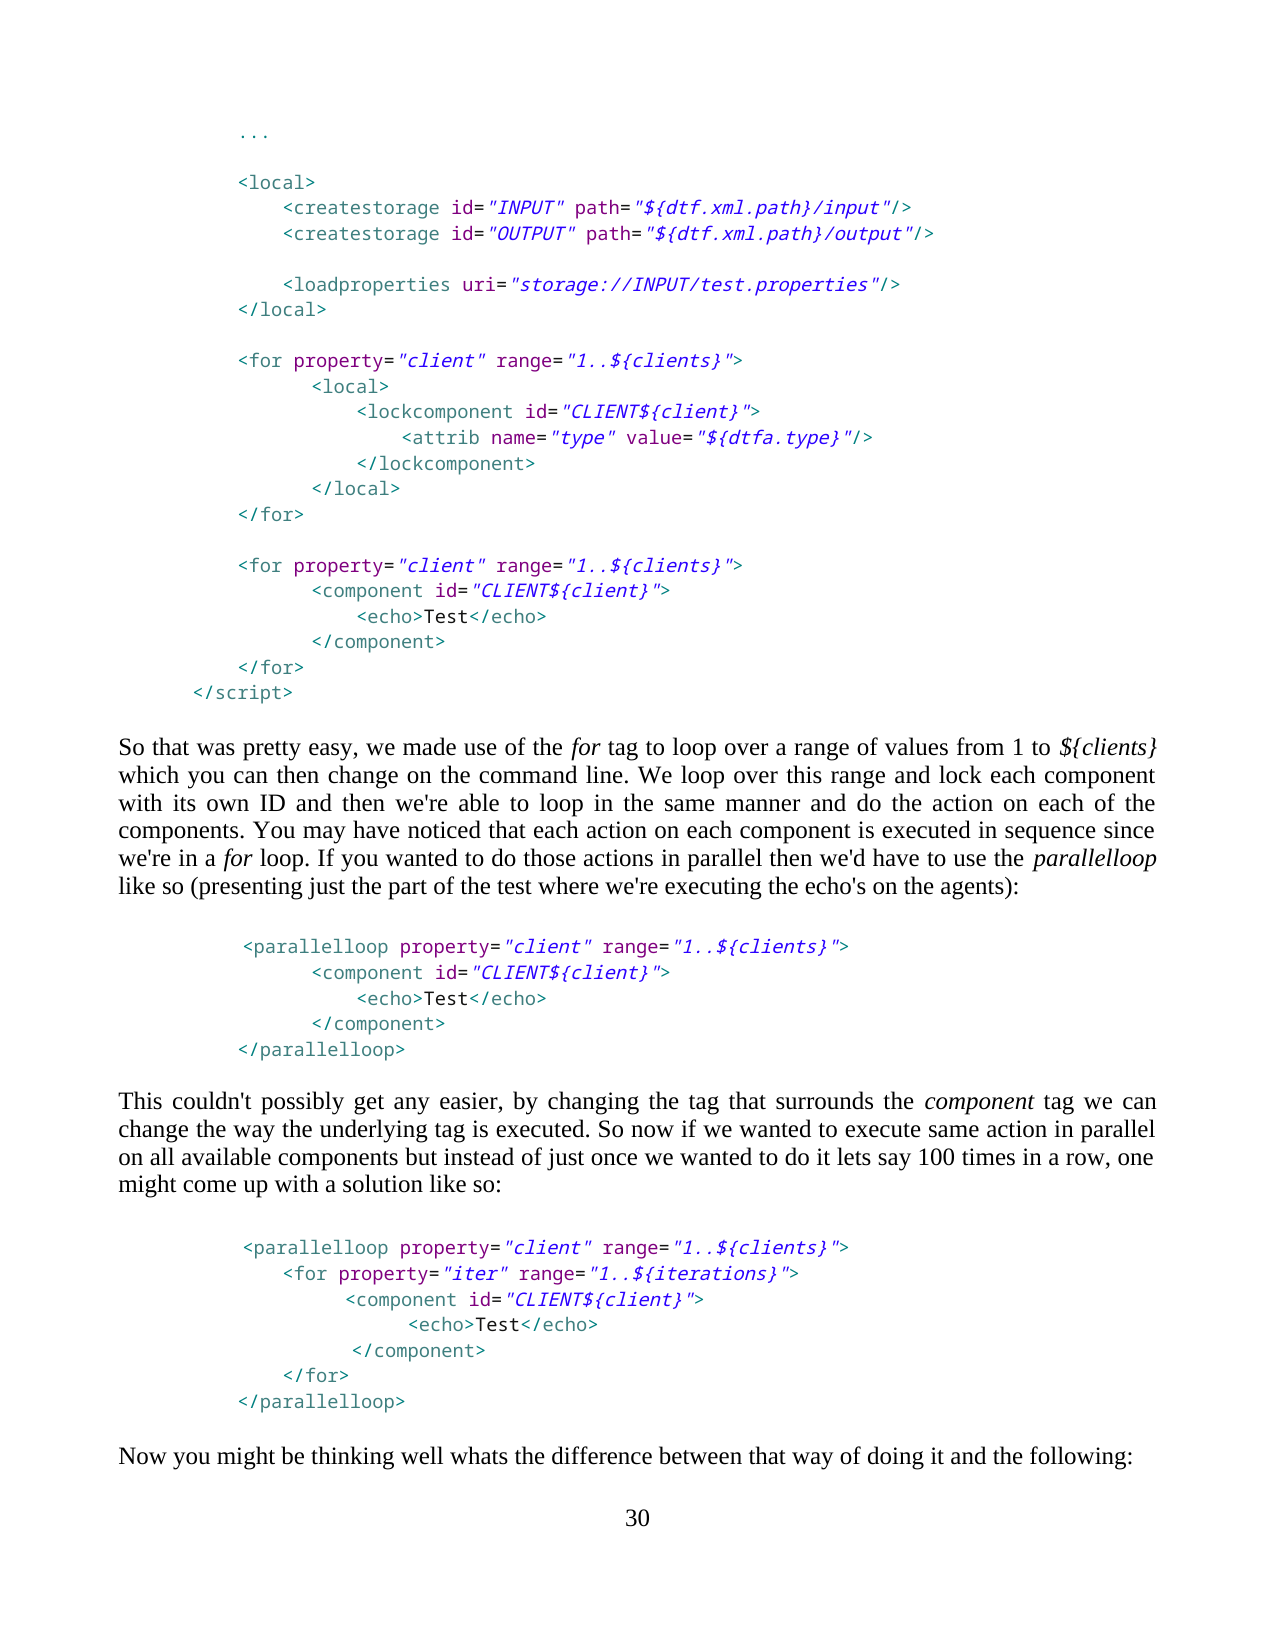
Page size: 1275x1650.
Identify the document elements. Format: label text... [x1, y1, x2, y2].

text <component id="CLIENT${client}"> [192, 1286, 1157, 1312]
text <echo>Test</echo> [192, 1312, 1157, 1337]
text <for property="client" range="1..${clients}"> [192, 552, 1157, 577]
text <parallelloop property="client" range="1..${clients}"> [192, 931, 1157, 960]
text </component> [192, 628, 1157, 654]
text </lockcomponent> [192, 450, 1157, 475]
text <loadproperties uri="storage://INPUT/test.properties"/> [192, 271, 1157, 297]
text <local> [192, 169, 1157, 195]
text </for> [192, 654, 1157, 679]
text <attrib name="type" value="${dtfa.type}"/> [192, 424, 1157, 450]
text <createstorage id="OUTPUT" path="${dtf.xml.path}/output"/> [192, 220, 1157, 246]
text This couldn't possibly get any easier, by changing the tag that surrounds the component tag we can change the way the underlying tag is executed. So now if we wanted to execute same action in parallel on all available components but instead of just once we wanted to do it lets say 100 times in a row, one might come up with a solution like so: [118, 1087, 1157, 1198]
text </parallelloop> [192, 1388, 1157, 1414]
text Now you might be thinking well whats the difference between that way of doing it and the following: [118, 1442, 1157, 1470]
text <lockcomponent id="CLIENT${client}"> [192, 399, 1157, 424]
text </component> [192, 1011, 1157, 1036]
text <echo>Test</echo> [192, 985, 1157, 1011]
text ... [192, 118, 1157, 144]
text </for> [192, 1363, 1157, 1388]
text <component id="CLIENT${client}"> [192, 960, 1157, 985]
text </parallelloop> [192, 1036, 1157, 1062]
text </local> [192, 297, 1157, 322]
text So that was pretty easy, we made use of the for tag to loop over a range of values from 1 to ${clients} which you can then change on the command line. We loop over this range and lock each component with its own ID and then we're able to loop in the same manner and do the action on each of the components. You may have noticed that each action on each component is executed in sequence since we're in a for loop. If you wanted to do those actions in parallel then we'd have to use the parallelloop like so (presenting just the part of the test where we're executing the echo's on the agents): [118, 733, 1157, 900]
text </local> [192, 475, 1157, 501]
text </component> [192, 1337, 1157, 1363]
text <parallelloop property="client" range="1..${clients}"> [192, 1232, 1157, 1261]
text <for property="client" range="1..${clients}"> [192, 348, 1157, 373]
text <echo>Test</echo> [192, 603, 1157, 628]
text </for> [192, 501, 1157, 526]
text <for property="iter" range="1..${iterations}"> [192, 1261, 1157, 1286]
text <createstorage id="INPUT" path="${dtf.xml.path}/input"/> [192, 195, 1157, 220]
text <local> [192, 373, 1157, 399]
text </script> [192, 679, 1157, 705]
text <component id="CLIENT${client}"> [192, 577, 1157, 603]
